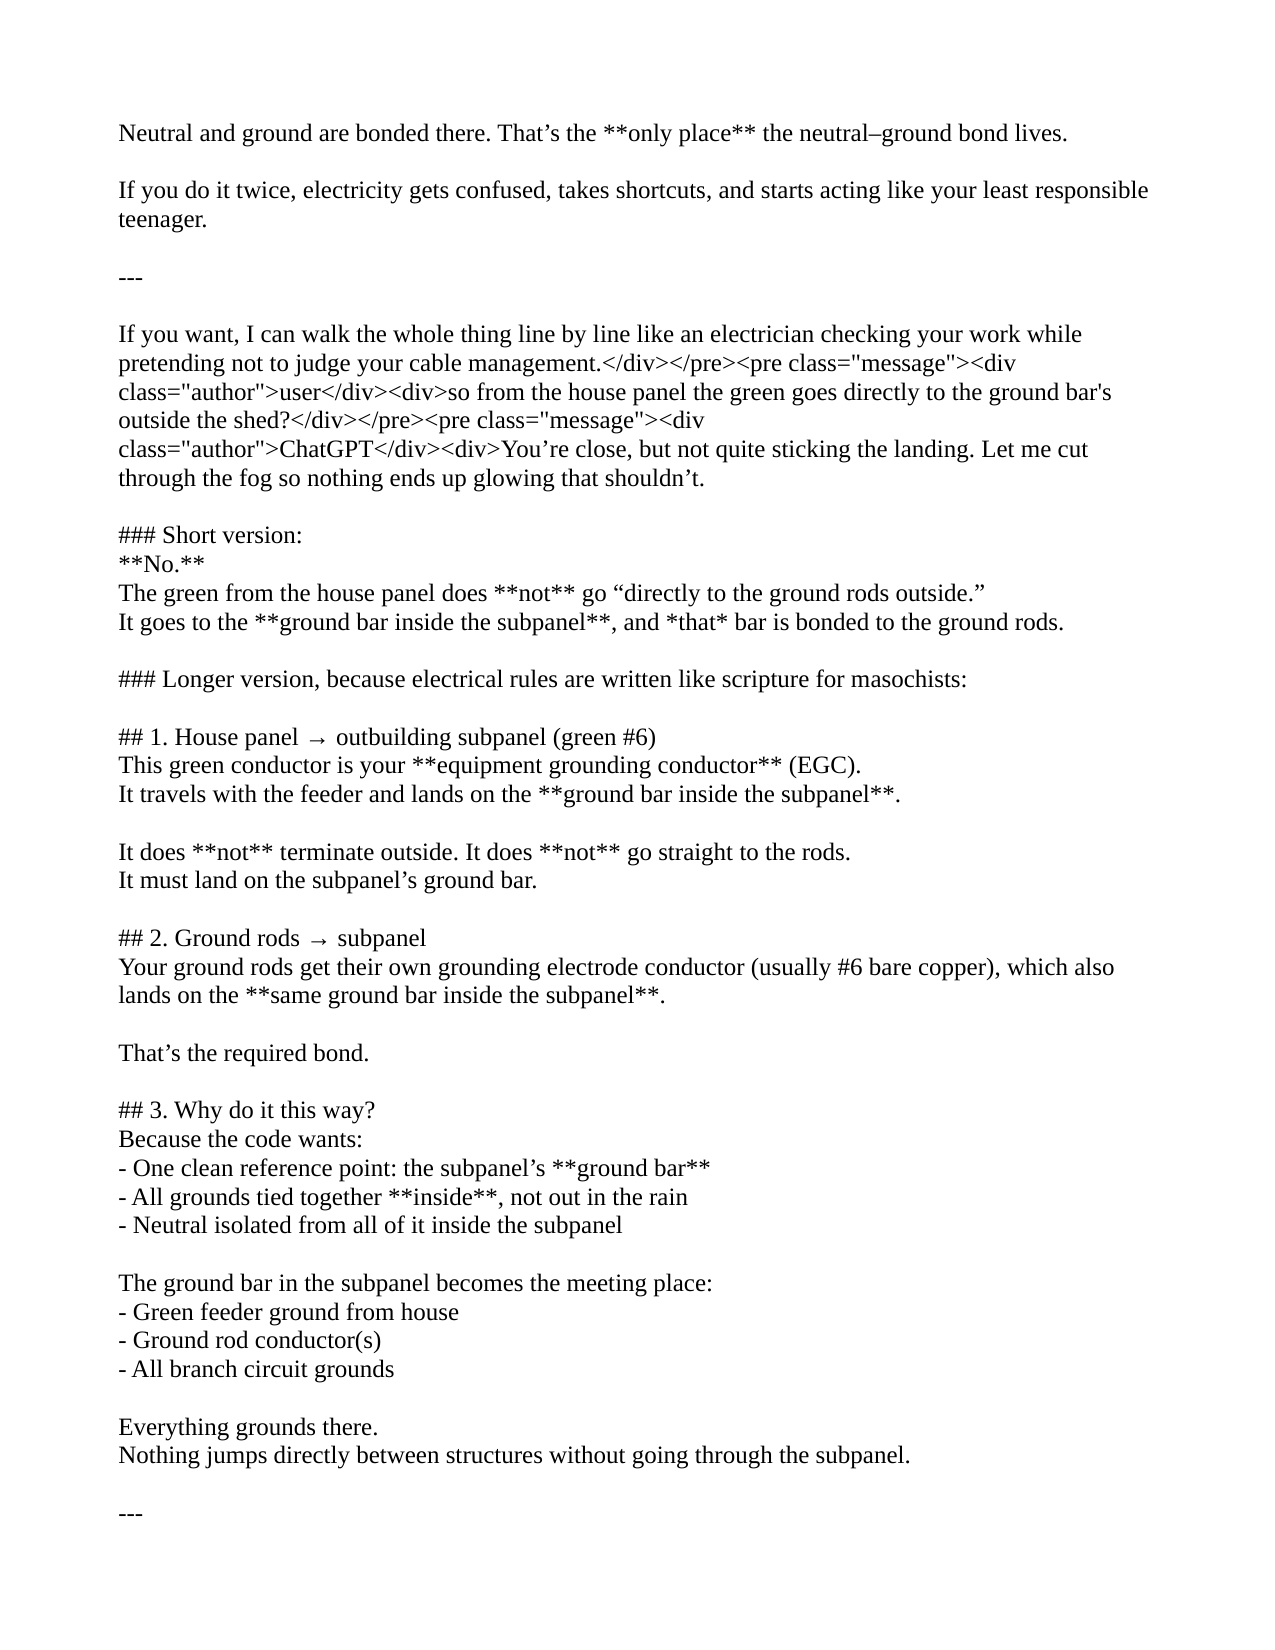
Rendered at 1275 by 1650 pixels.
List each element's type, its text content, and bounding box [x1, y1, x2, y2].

text **No.** [118, 549, 1157, 578]
text Nothing jumps directly between structures without going through the subpanel. [118, 1441, 1157, 1469]
text That’s the required bond. [118, 1038, 1157, 1067]
text ### Longer version, because electrical rules are written like scripture for masochists: [118, 664, 1157, 693]
text If you do it twice, electricity gets confused, takes shortcuts, and starts acting like your least responsible teenager. [118, 176, 1157, 233]
text It travels with the feeder and lands on the **ground bar inside the subpanel**. [118, 779, 1157, 808]
text Neutral and ground are bonded there. That’s the **only place** the neutral–ground bond lives. [118, 118, 1157, 147]
text If you want, I can walk the whole thing line by line like an electrician checking your work while pretending not to judge your cable management.</div></pre><pre class="message"><div class="author">user</div><div>so from the house panel the green goes directly to the ground bar's outside the shed?</div></pre><pre class="message"><div class="author">ChatGPT</div><div>You’re close, but not quite sticking the landing. Let me cut through the fog so nothing ends up glowing that shouldn’t. [118, 319, 1157, 492]
text ## 2. Ground rods → subpanel [118, 923, 1157, 952]
text Everything grounds there. [118, 1412, 1157, 1441]
text --- [118, 1498, 1157, 1527]
text The ground bar in the subpanel becomes the meeting place: [118, 1268, 1157, 1297]
text --- [118, 262, 1157, 291]
text - All branch circuit grounds [118, 1354, 1157, 1383]
text - Green feeder ground from house [118, 1297, 1157, 1326]
text It does **not** terminate outside. It does **not** go straight to the rods. [118, 837, 1157, 866]
text - Neutral isolated from all of it inside the subpanel [118, 1211, 1157, 1239]
text It must land on the subpanel’s ground bar. [118, 866, 1157, 894]
text - One clean reference point: the subpanel’s **ground bar** [118, 1153, 1157, 1182]
text ## 1. House panel → outbuilding subpanel (green #6) [118, 722, 1157, 751]
text ### Short version: [118, 521, 1157, 549]
text - All grounds tied together **inside**, not out in the rain [118, 1182, 1157, 1211]
text This green conductor is your **equipment grounding conductor** (EGC). [118, 751, 1157, 779]
text ## 3. Why do it this way? [118, 1096, 1157, 1124]
text - Ground rod conductor(s) [118, 1326, 1157, 1354]
text Your ground rods get their own grounding electrode conductor (usually #6 bare copper), which also lands on the **same ground bar inside the subpanel**. [118, 952, 1157, 1009]
text It goes to the **ground bar inside the subpanel**, and *that* bar is bonded to the ground rods. [118, 607, 1157, 636]
text Because the code wants: [118, 1124, 1157, 1153]
text The green from the house panel does **not** go “directly to the ground rods outside.” [118, 578, 1157, 607]
